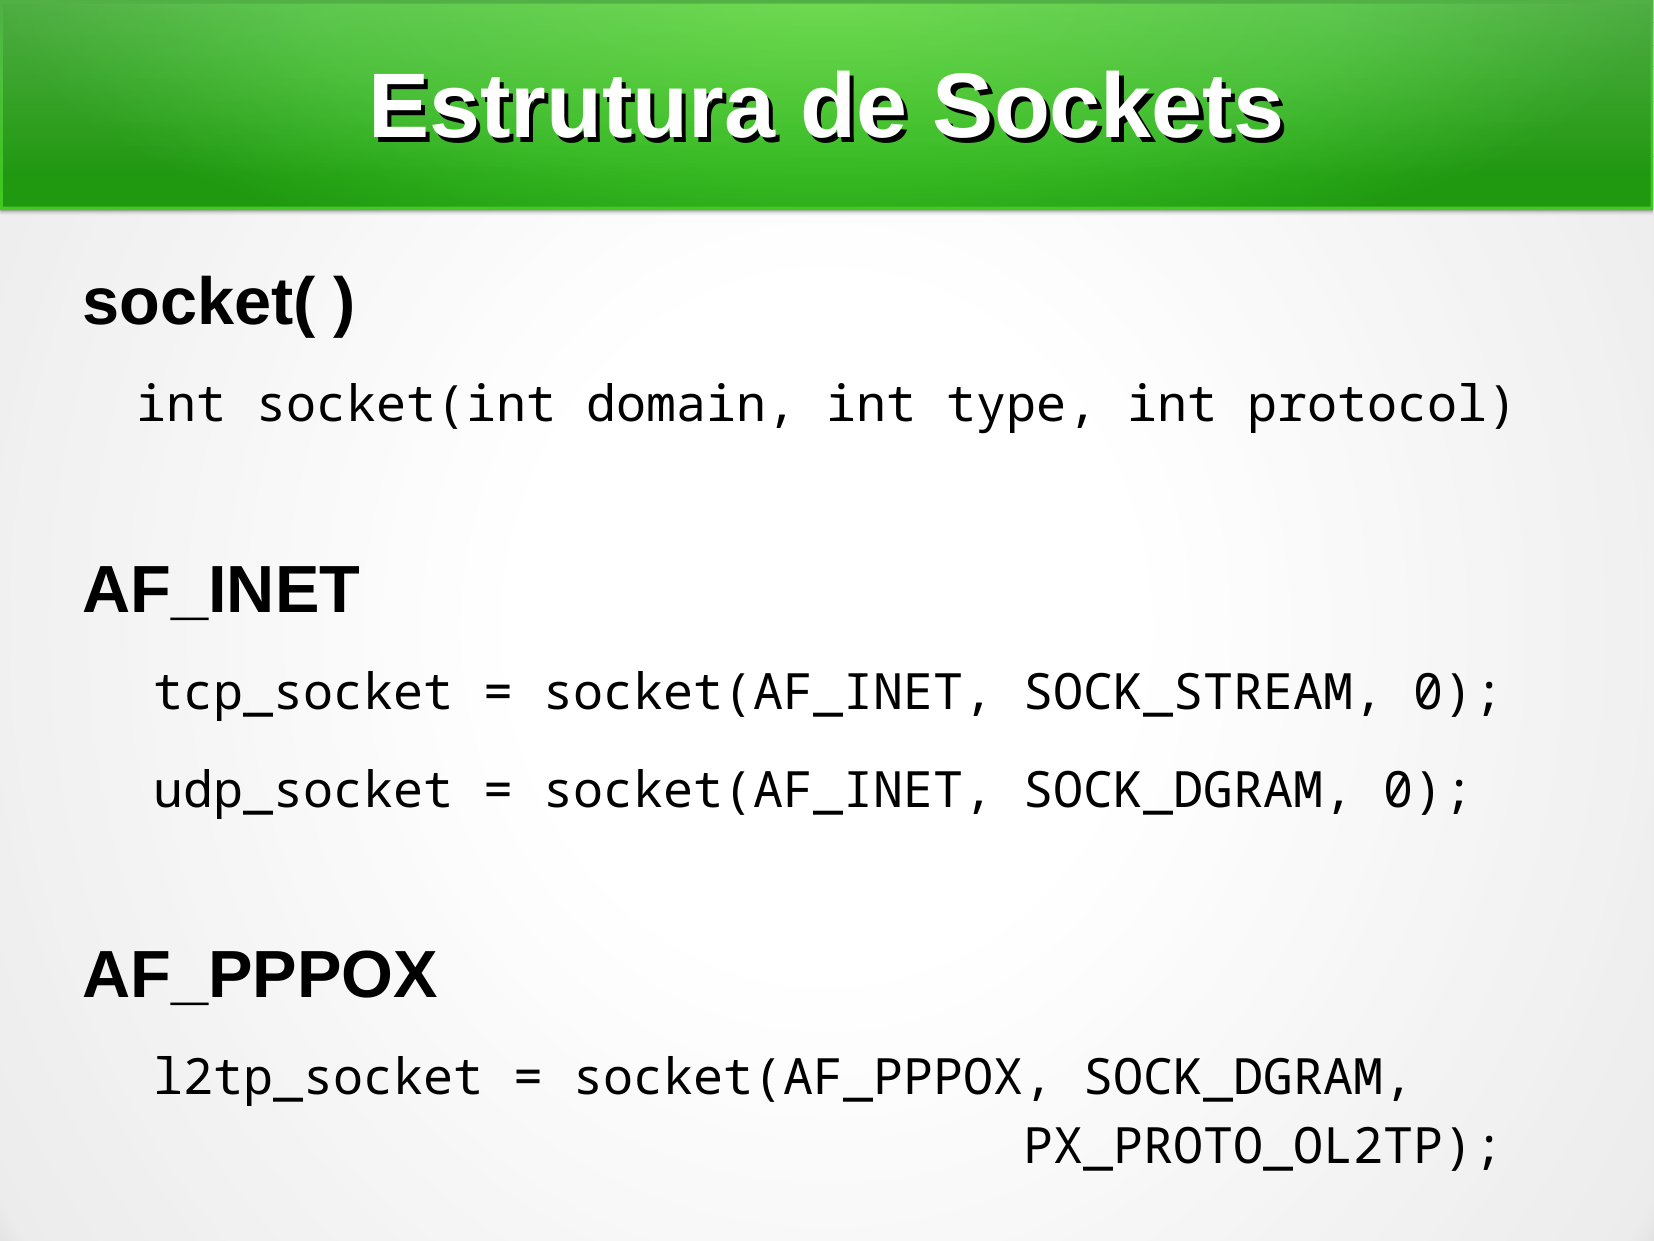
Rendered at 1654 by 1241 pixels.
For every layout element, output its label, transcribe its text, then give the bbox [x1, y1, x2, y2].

title Estrutura de Sockets [82, 35, 1571, 178]
list socket( ) int socket(int domain, int type, int protocol) AF_INET tcp_socket = socket(AF_INET, SOCK_STREAM, 0); udp_socket = socket(AF_INET, SOCK_DGRAM, 0); AF_PPPOX l2tp_socket = socket(AF_PPPOX, SOCK_DGRAM, PX_PROTO_OL2TP); [82, 263, 1571, 1201]
